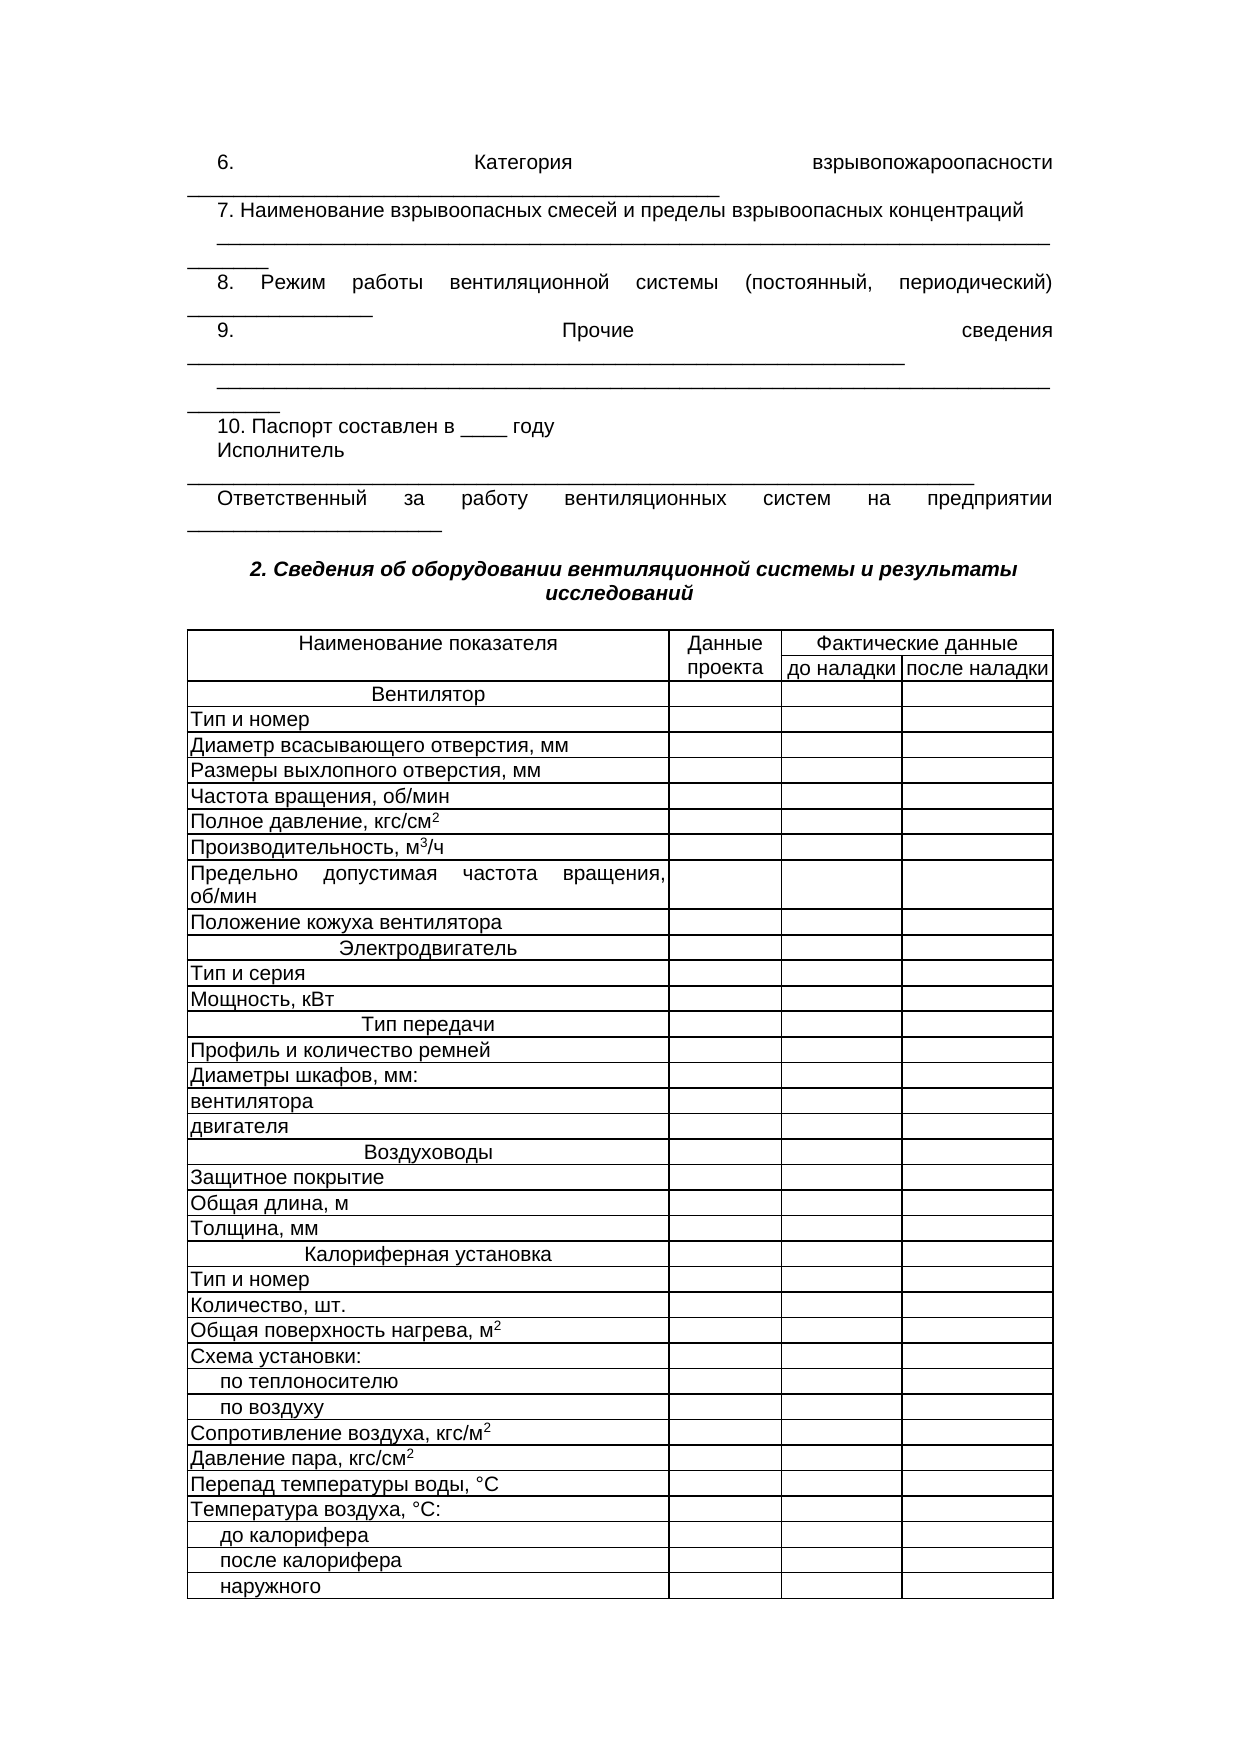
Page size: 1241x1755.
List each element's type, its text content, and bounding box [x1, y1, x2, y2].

table_cell [782, 1369, 901, 1393]
table_cell [782, 861, 901, 908]
text ________________________________________________________________________________ [187, 366, 1053, 413]
table_cell [782, 1267, 901, 1291]
table_cell [782, 1497, 901, 1521]
table_cell [782, 1012, 901, 1036]
table_cell [782, 1114, 901, 1138]
table_cell Мощность, кВт [188, 987, 668, 1010]
table_cell [670, 733, 781, 757]
table_cell [782, 936, 901, 959]
table_cell [903, 1140, 1052, 1163]
text 10. Паспорт составлен в ____ году [187, 413, 1053, 437]
table_cell [782, 1191, 901, 1214]
table_cell [903, 1344, 1052, 1368]
table_cell [903, 1038, 1052, 1061]
table_cell [670, 707, 781, 731]
table_cell [903, 1318, 1052, 1342]
table_cell [670, 987, 781, 1010]
table_cell [903, 758, 1052, 782]
table_cell [670, 1038, 781, 1061]
table_cell [903, 1267, 1052, 1291]
table_cell [782, 1395, 901, 1419]
table_cell [903, 1063, 1052, 1087]
table_cell Профиль и количество ремней [188, 1038, 668, 1061]
table_cell [903, 961, 1052, 985]
table_header Данные проекта [670, 631, 781, 680]
table_cell Положение кожуха вентилятора [188, 910, 668, 934]
table_cell [670, 861, 781, 908]
table_cell [782, 1216, 901, 1240]
table_cell [782, 1420, 901, 1444]
table_cell [782, 1293, 901, 1317]
table_cell [903, 1369, 1052, 1393]
table_cell Перепад температуры воды, °С [188, 1471, 668, 1495]
table_cell Сопротивление воздуха, кгс/м2 [188, 1420, 668, 1444]
table_cell Размеры выхлопного отверстия, мм [188, 758, 668, 782]
table_cell вентилятора [188, 1089, 668, 1112]
table_cell [670, 1191, 781, 1214]
table_cell [782, 1573, 901, 1597]
table_cell Полное давление, кгс/см2 [188, 810, 668, 833]
table_cell [782, 1522, 901, 1546]
table_cell Общая поверхность нагрева, м2 [188, 1318, 668, 1342]
table_header Наименование показателя [188, 631, 668, 680]
text Ответственный за работу вентиляционных систем на предприятии ______________________ [187, 485, 1053, 533]
table_cell [903, 733, 1052, 757]
table_cell [670, 1318, 781, 1342]
table_cell [670, 1344, 781, 1368]
table_cell [903, 707, 1052, 731]
text 9. Прочие сведения ______________________________________________________________ [187, 318, 1053, 366]
table_cell [782, 682, 901, 706]
table_cell [670, 1012, 781, 1036]
text _______________________________________________________________________________ [187, 222, 1053, 270]
table_cell [903, 1471, 1052, 1495]
table_cell Тип передачи [188, 1012, 668, 1036]
table_cell после наладки [903, 656, 1052, 680]
table_cell Тип и номер [188, 1267, 668, 1291]
table_cell [903, 910, 1052, 934]
table_cell [782, 733, 901, 757]
table_cell Частота вращения, об/мин [188, 784, 668, 808]
table_cell Температура воздуха, °С: [188, 1497, 668, 1521]
table_cell [670, 682, 781, 706]
table_cell [782, 987, 901, 1010]
table_cell [903, 1012, 1052, 1036]
text 8. Режим работы вентиляционной системы (постоянный, периодический) ________________ [187, 270, 1053, 318]
table_cell [782, 1089, 901, 1112]
table_cell [903, 1395, 1052, 1419]
table_header Фактические данные [782, 631, 1052, 655]
table_cell [782, 1140, 901, 1163]
table_cell [670, 1446, 781, 1470]
table_cell [670, 1471, 781, 1495]
table_cell [670, 1165, 781, 1189]
table_cell [670, 758, 781, 782]
table_cell [903, 1089, 1052, 1112]
table_cell по воздуху [188, 1395, 668, 1419]
table_cell Диаметры шкафов, мм: [188, 1063, 668, 1087]
table_cell [903, 1114, 1052, 1138]
table_cell [782, 1318, 901, 1342]
table_cell [670, 1573, 781, 1597]
table_cell [782, 758, 901, 782]
table_cell [782, 810, 901, 833]
table_cell [670, 784, 781, 808]
table_cell [782, 1165, 901, 1189]
table_cell [782, 910, 901, 934]
table_cell Диаметр всасывающего отверстия, мм [188, 733, 668, 757]
table_cell [903, 1548, 1052, 1572]
table_cell [670, 1063, 781, 1087]
text Исполнитель ____________________________________________________________________ [187, 437, 1053, 485]
table_cell Предельно допустимая частота вращения, об/мин [188, 861, 668, 908]
table_cell [782, 1242, 901, 1266]
table_cell Производительность, м3/ч [188, 835, 668, 859]
table_cell Тип и номер [188, 707, 668, 731]
table_cell [782, 1446, 901, 1470]
table_cell [670, 835, 781, 859]
table_cell Защитное покрытие [188, 1165, 668, 1189]
table_cell Тип и серия [188, 961, 668, 985]
table_cell Электродвигатель [188, 936, 668, 959]
table_cell [903, 1293, 1052, 1317]
table_cell Количество, шт. [188, 1293, 668, 1317]
table_cell Толщина, мм [188, 1216, 668, 1240]
text 7. Наименование взрывоопасных смесей и пределы взрывоопасных концентраций [187, 198, 1053, 222]
table_cell [903, 936, 1052, 959]
table_cell [782, 784, 901, 808]
table_cell [903, 835, 1052, 859]
table_cell Схема установки: [188, 1344, 668, 1368]
table_cell [670, 1216, 781, 1240]
table_cell [670, 1522, 781, 1546]
table_cell [670, 1267, 781, 1291]
table_cell [782, 1038, 901, 1061]
table_cell [903, 1216, 1052, 1240]
text 2. Сведения об оборудовании вентиляционной системы и результаты исследований [187, 557, 1053, 605]
table_cell Давление пара, кгс/см2 [188, 1446, 668, 1470]
table_cell [670, 1420, 781, 1444]
table_cell до калорифера [188, 1522, 668, 1546]
table_cell [782, 1548, 901, 1572]
table_cell Общая длина, м [188, 1191, 668, 1214]
table_cell [782, 1344, 901, 1368]
table_cell [670, 810, 781, 833]
table_cell [670, 1242, 781, 1266]
table_cell [670, 1140, 781, 1163]
table_cell [782, 707, 901, 731]
table_cell [903, 1191, 1052, 1214]
table_cell [782, 1063, 901, 1087]
table_cell [903, 784, 1052, 808]
table_cell Воздуховоды [188, 1140, 668, 1163]
table_cell [670, 1395, 781, 1419]
table_cell [670, 961, 781, 985]
table_cell Калориферная установка [188, 1242, 668, 1266]
table_cell [782, 835, 901, 859]
table_cell [903, 1420, 1052, 1444]
table_cell [903, 1497, 1052, 1521]
table_cell двигателя [188, 1114, 668, 1138]
text 6. Категория взрывопожароопасности ______________________________________________ [187, 150, 1053, 198]
table_cell по теплоносителю [188, 1369, 668, 1393]
table_cell [670, 1293, 781, 1317]
table_cell [670, 1114, 781, 1138]
table_cell [903, 810, 1052, 833]
table_cell [903, 1446, 1052, 1470]
table_cell [903, 682, 1052, 706]
table_cell [670, 1548, 781, 1572]
table_cell после калорифера [188, 1548, 668, 1572]
table_cell [670, 936, 781, 959]
table_cell [782, 1471, 901, 1495]
table_cell [903, 987, 1052, 1010]
table_cell до наладки [782, 656, 901, 680]
table_cell [903, 1242, 1052, 1266]
table_cell [670, 910, 781, 934]
table_cell [903, 1573, 1052, 1597]
table_cell [782, 961, 901, 985]
table_cell [670, 1369, 781, 1393]
table_cell Вентилятор [188, 682, 668, 706]
table_cell [903, 1522, 1052, 1546]
table_cell [670, 1089, 781, 1112]
table_cell [903, 861, 1052, 908]
table_cell [670, 1497, 781, 1521]
table_cell наружного [188, 1573, 668, 1597]
table_cell [903, 1165, 1052, 1189]
